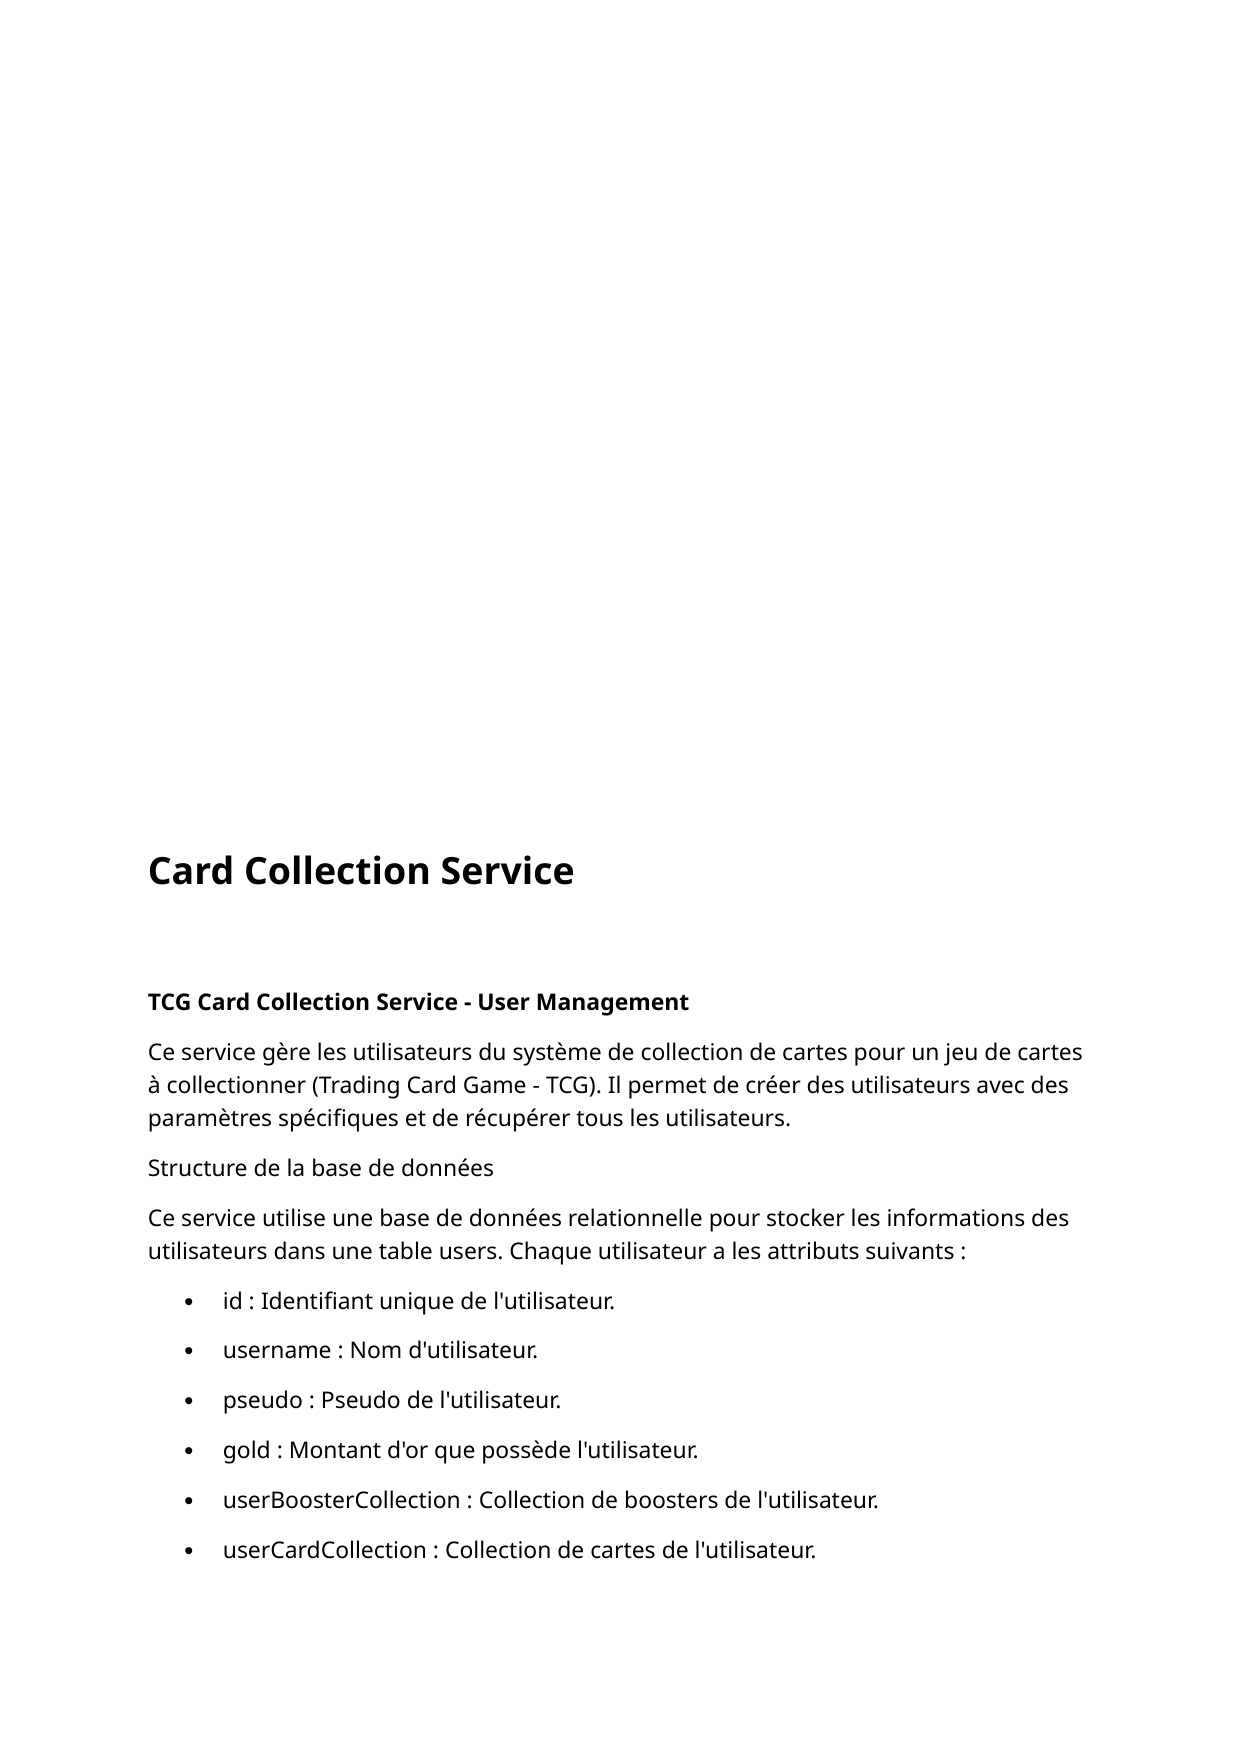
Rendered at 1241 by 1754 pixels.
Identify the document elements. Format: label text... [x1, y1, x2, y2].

list gold : Montant d'or que possède l'utilisateur. [185, 1434, 1093, 1465]
text Structure de la base de données [148, 1152, 1093, 1183]
list userCardCollection : Collection de cartes de l'utilisateur. [185, 1534, 1093, 1565]
text Ce service gère les utilisateurs du système de collection de cartes pour un jeu de cartes à collectionner (Trading Card Game - TCG). Il permet de créer des utilisateurs avec des paramètres spécifiques et de récupérer tous les utilisateurs. [148, 1036, 1093, 1133]
text Ce service utilise une base de données relationnelle pour stocker les informations des utilisateurs dans une table users. Chaque utilisateur a les attributs suivants : [148, 1202, 1093, 1266]
list id : Identifiant unique de l'utilisateur. [185, 1285, 1093, 1316]
list userBoosterCollection : Collection de boosters de l'utilisateur. [185, 1484, 1093, 1515]
list pseudo : Pseudo de l'utilisateur. [185, 1384, 1093, 1416]
text Card Collection Service [148, 845, 1093, 896]
text TCG Card Collection Service - User Management [148, 986, 1093, 1017]
list username : Nom d'utilisateur. [185, 1334, 1093, 1366]
